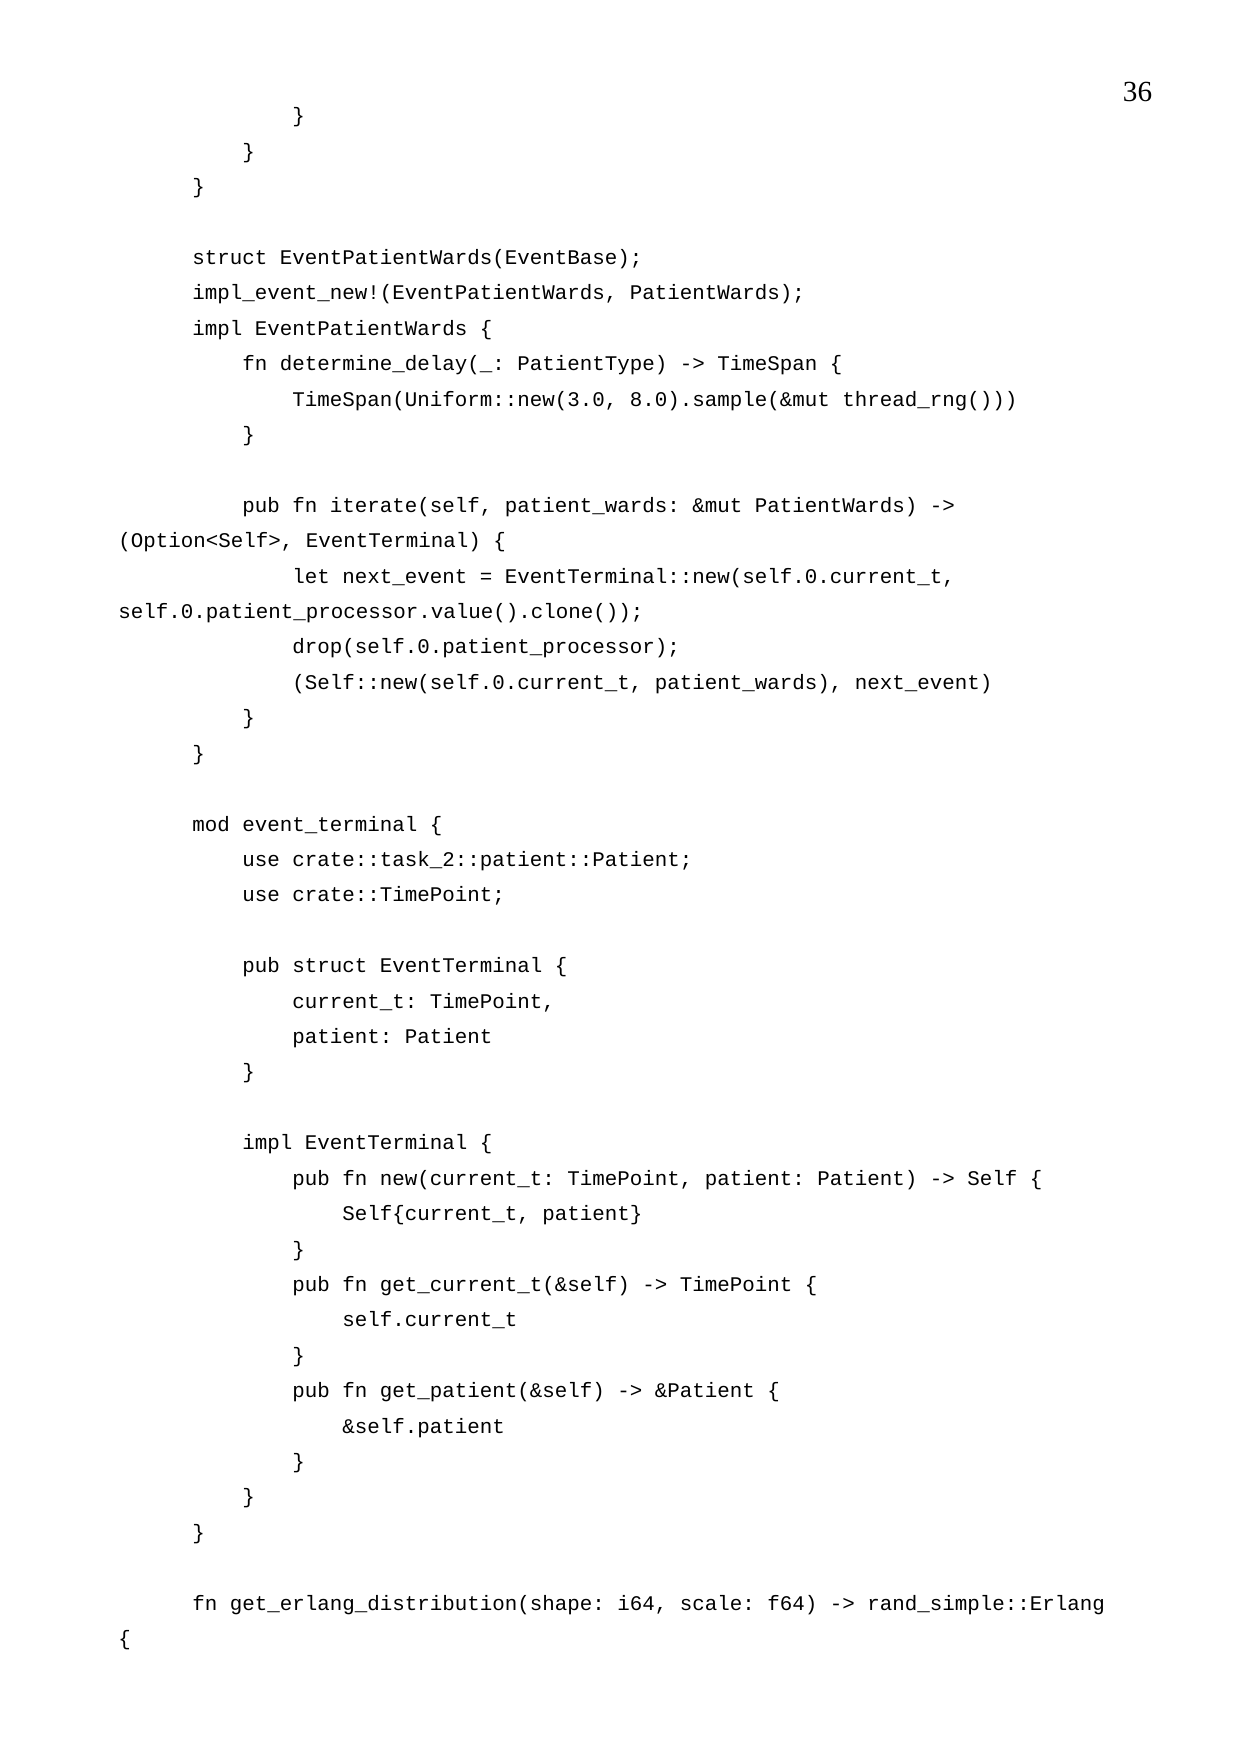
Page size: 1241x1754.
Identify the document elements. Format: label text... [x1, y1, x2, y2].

text } [118, 1486, 1122, 1510]
text mod event_terminal { [118, 813, 1122, 837]
text (Self::new(self.0.current_t, patient_wards), next_event) [118, 672, 1122, 696]
text fn determine_delay(_: PatientType) -> TimeSpan { [118, 353, 1122, 377]
text impl EventTerminal { [118, 1132, 1122, 1156]
text current_t: TimePoint, [118, 991, 1122, 1014]
text pub struct EventTerminal { [118, 955, 1122, 979]
text use crate::TimePoint; [118, 884, 1122, 908]
text } [118, 1451, 1122, 1475]
text } [118, 176, 1122, 200]
text pub fn get_current_t(&self) -> TimePoint { [118, 1274, 1122, 1298]
text } [118, 707, 1122, 731]
text struct EventPatientWards(EventBase); [118, 247, 1122, 271]
text pub fn iterate(self, patient_wards: &mut PatientWards) -> (Option<Self>, EventTerminal) { [118, 495, 1122, 554]
text } [118, 1345, 1122, 1368]
text } [118, 1522, 1122, 1546]
text patient: Patient [118, 1026, 1122, 1050]
text Self{current_t, patient} [118, 1203, 1122, 1227]
text drop(self.0.patient_processor); [118, 636, 1122, 660]
text let next_event = EventTerminal::new(self.0.current_t, self.0.patient_processor.value().clone()); [118, 566, 1122, 625]
text impl_event_new!(EventPatientWards, PatientWards); [118, 282, 1122, 306]
text TimeSpan(Uniform::new(3.0, 8.0).sample(&mut thread_rng())) [118, 388, 1122, 412]
text pub fn get_patient(&self) -> &Patient { [118, 1380, 1122, 1404]
text fn get_erlang_distribution(shape: i64, scale: f64) -> rand_simple::Erlang { [118, 1593, 1122, 1652]
text } [118, 424, 1122, 448]
text use crate::task_2::patient::Patient; [118, 849, 1122, 873]
text } [118, 1238, 1122, 1262]
text pub fn new(current_t: TimePoint, patient: Patient) -> Self { [118, 1168, 1122, 1191]
text } [118, 743, 1122, 766]
text self.current_t [118, 1309, 1122, 1333]
text impl EventPatientWards { [118, 318, 1122, 341]
text } [118, 1061, 1122, 1085]
text } [118, 141, 1122, 164]
text } [118, 105, 1122, 129]
text &self.patient [118, 1416, 1122, 1439]
